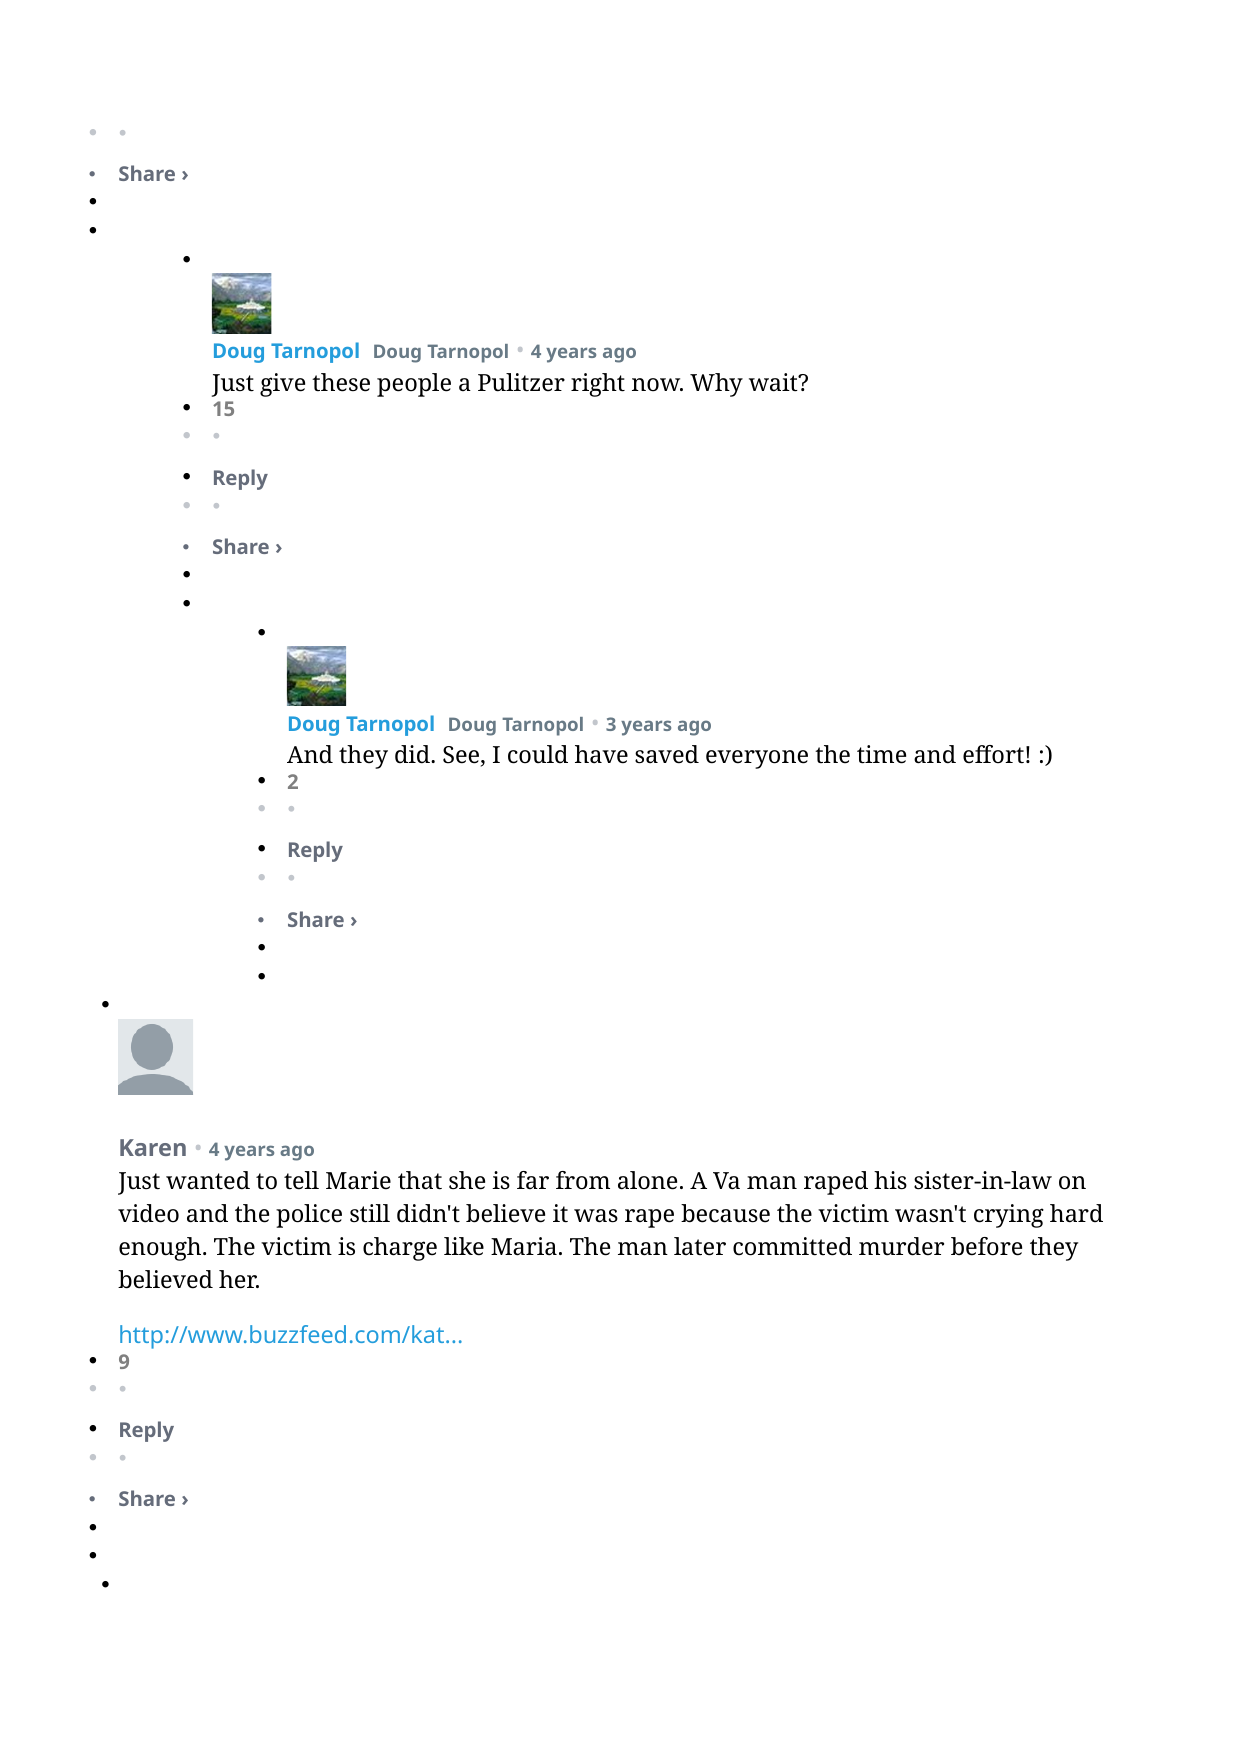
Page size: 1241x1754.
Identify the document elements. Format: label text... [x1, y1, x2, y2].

list Reply [118, 1416, 1111, 1443]
list Karen • 4 years ago [118, 1132, 1122, 1164]
list 2 [287, 771, 1111, 794]
list Share › [118, 1485, 1122, 1513]
list • [287, 794, 1111, 823]
list And they did. See, I could have saved everyone the time and effort! :) [287, 738, 1122, 771]
list Doug Tarnopol Doug Tarnopol • 3 years ago [287, 706, 1122, 738]
list • [118, 1374, 1111, 1403]
list • [212, 491, 1111, 519]
list Reply [212, 463, 1111, 491]
list • [287, 863, 1111, 892]
list Just wanted to tell Marie that she is far from alone. A Va man raped his sister-in-law on video and the police still didn't believe it was rape because the victim wasn't crying hard enough. The victim is charge like Maria. The man later committed murder before they believed her. [118, 1164, 1122, 1295]
picture [118, 1019, 194, 1095]
list • [212, 421, 1111, 450]
list Share › [118, 160, 1122, 187]
list http://www.buzzfeed.com/kat... [118, 1318, 1122, 1350]
list 9 [118, 1350, 1111, 1374]
list 15 [212, 398, 1111, 421]
list • [118, 1443, 1111, 1472]
list • [118, 118, 1111, 147]
list Share › [212, 532, 1122, 560]
list Doug Tarnopol Doug Tarnopol • 4 years ago [212, 333, 1122, 365]
list Reply [287, 836, 1111, 863]
picture [211, 273, 272, 334]
picture [286, 646, 347, 706]
list Just give these people a Pulitzer right now. Why wait? [212, 365, 1122, 398]
list Share › [287, 905, 1122, 933]
